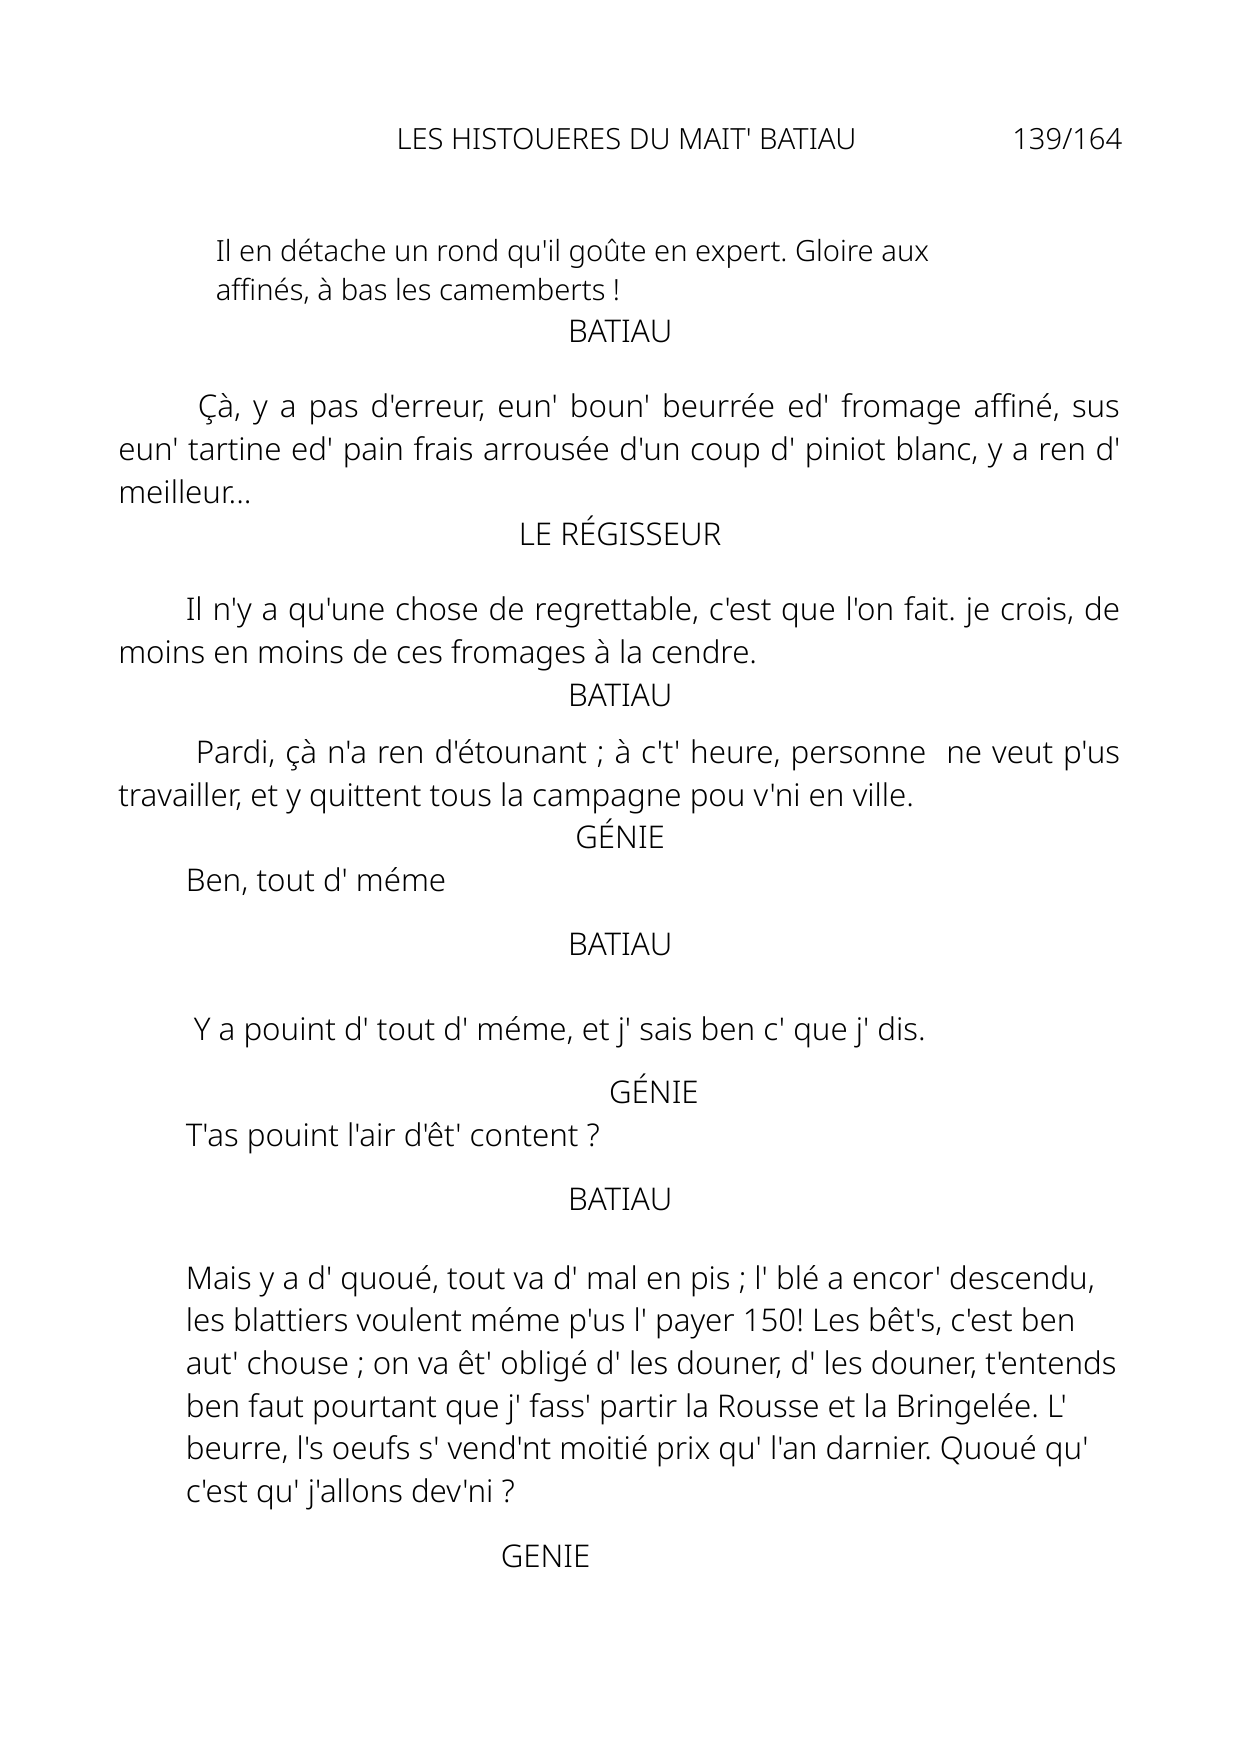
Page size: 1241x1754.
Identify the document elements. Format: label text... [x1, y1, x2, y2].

text BATIAU [118, 672, 1122, 715]
text BATIAU [118, 1177, 1122, 1219]
text Mais y a d' quoué, tout va d' mal en pis ; l' blé a encor' descendu, les blattiers voulent méme p'us l' payer 150! Les bêt's, c'est ben aut' chouse ; on va êt' obligé d' les douner, d' les douner, t'entends ben faut pourtant que j' fass' partir la Rousse et la Bringelée. L' beurre, l's oeufs s' vend'nt moitié prix qu' l'an darnier. Quoué qu' c'est qu' j'allons dev'ni ? [186, 1256, 1122, 1511]
text Pardi, çà n'a ren d'étounant ; à c't' heure, personne ne veut p'us travailler, et y quittent tous la campagne pou v'ni en ville. [118, 730, 1122, 815]
text BATIAU [118, 922, 1122, 964]
text GÉNIE [186, 1049, 1122, 1113]
text BATIAU [118, 309, 1122, 352]
text GENIE [501, 1534, 1122, 1577]
text Ben, tout d' méme [186, 858, 1122, 901]
text GÉNIE [118, 815, 1122, 858]
text Il en détache un rond qu'il goûte en expert. Gloire aux affinés, à bas les camemberts ! [216, 230, 1009, 309]
text LE RÉGISSEUR [118, 512, 1122, 555]
text Çà, y a pas d'erreur, eun' boun' beurrée ed' fromage affiné, sus eun' tartine ed' pain frais arrousée d'un coup d' piniot blanc, y a ren d' meilleur... [118, 384, 1122, 512]
text Il n'y a qu'une chose de regrettable, c'est que l'on fait. je crois, de moins en moins de ces fromages à la cendre. [118, 587, 1122, 672]
text T'as pouint l'air d'êt' content ? [186, 1113, 1122, 1156]
text Y a pouint d' tout d' méme, et j' sais ben c' que j' dis. [186, 986, 1122, 1049]
